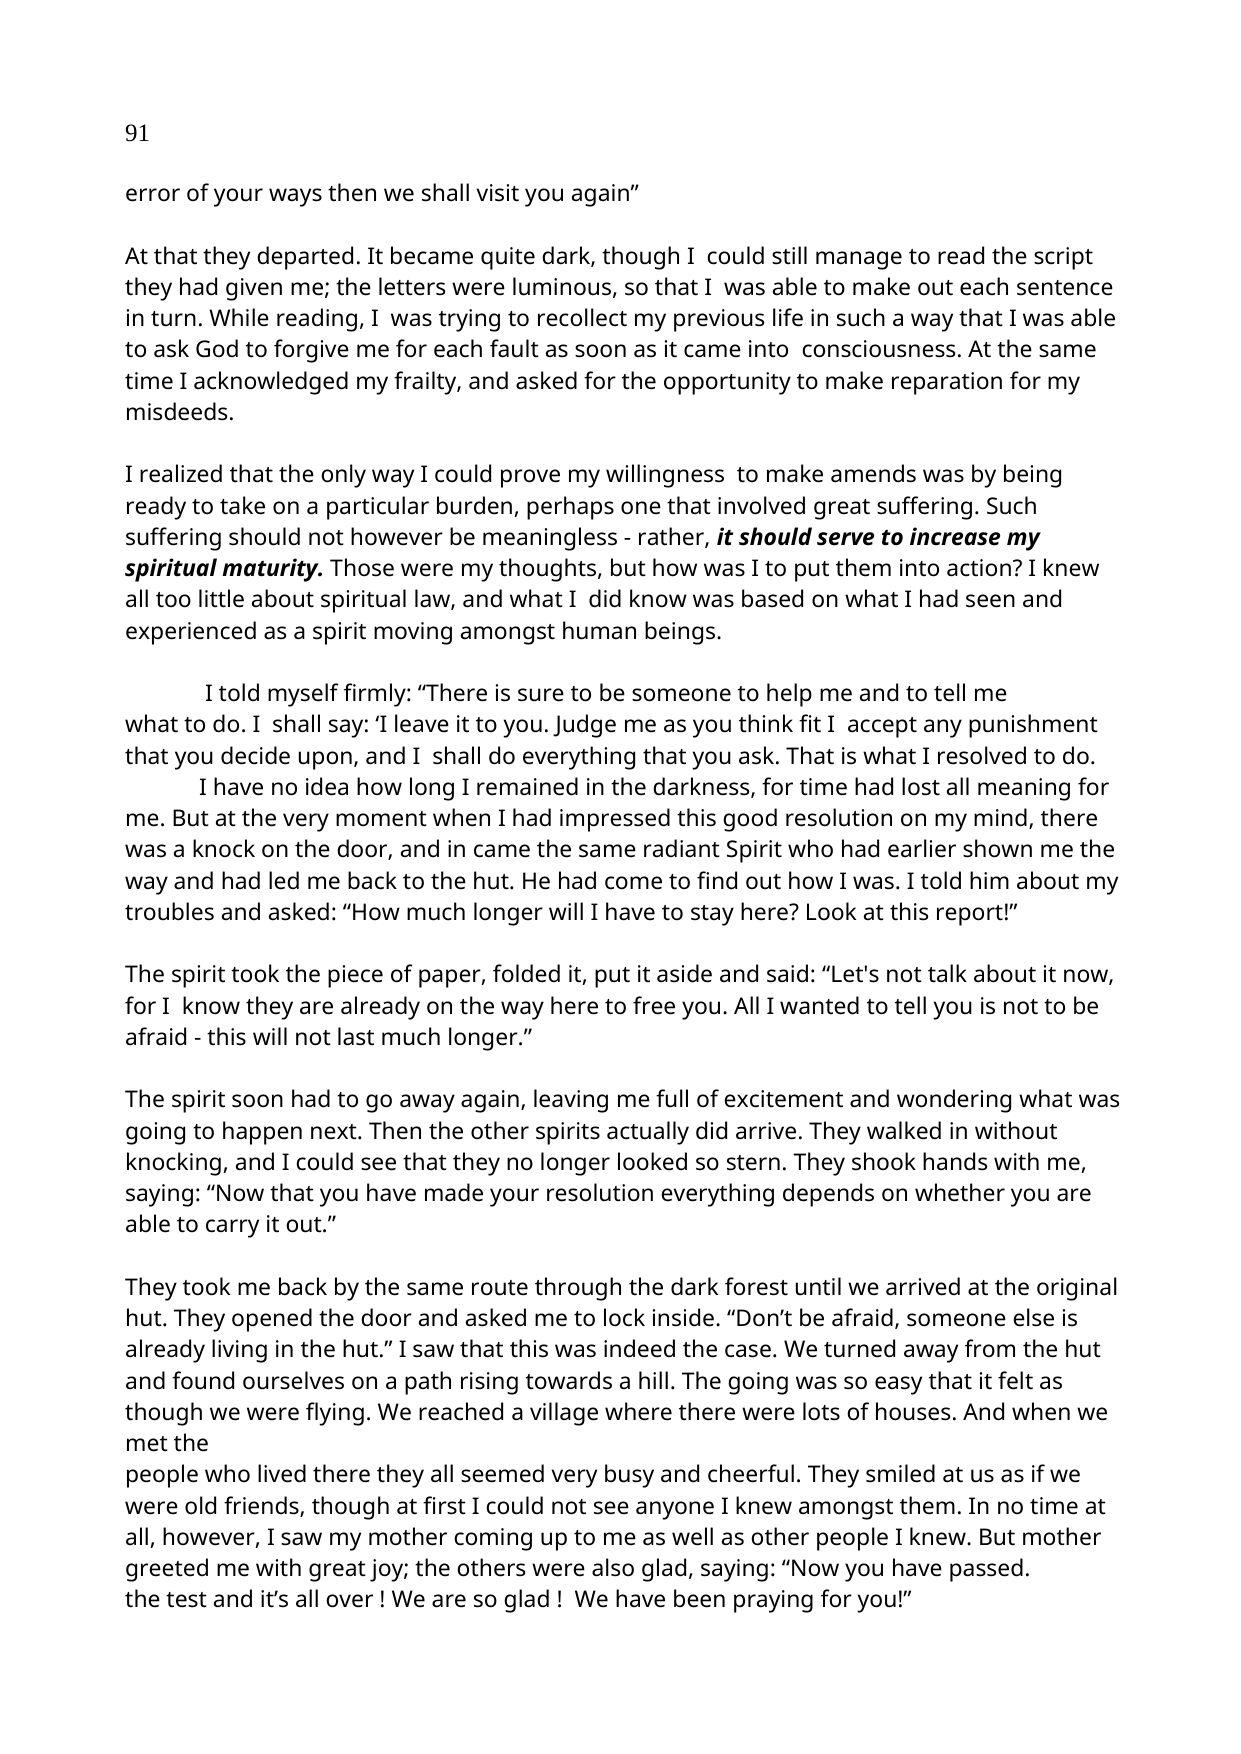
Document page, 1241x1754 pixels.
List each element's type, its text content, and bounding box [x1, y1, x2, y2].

text The spirit took the piece of paper, folded it, put it aside and said: “Let's not talk about it now, for I know they are already on the way here to free you. All I wanted to tell you is not to be afraid - this will not last much longer.” [125, 958, 1123, 1052]
text They took me back by the same route through the dark forest until we arrived at the original hut. They opened the door and asked me to lock inside. “Don’t be afraid, someone else is already living in the hut.” I saw that this was indeed the case. We turned away from the hut and found ourselves on a path rising towards a hill. The going was so easy that it felt as though we were flying. We reached a village where there were lots of houses. And when we met the [125, 1271, 1123, 1458]
text I told myself firmly: “There is sure to be someone to help me and to tell me [125, 677, 1123, 708]
text error of your ways then we shall visit you again” [125, 177, 1123, 208]
text people who lived there they all seemed very busy and cheerful. They smiled at us as if we were old friends, though at first I could not see anyone I knew amongst them. In no time at all, however, I saw my mother coming up to me as well as other people I knew. But mother greeted me with great joy; the others were also glad, saying: “Now you have passed. [125, 1458, 1123, 1583]
text The spirit soon had to go away again, leaving me full of excitement and wondering what was going to happen next. Then the other spirits actually did arrive. They walked in without knocking, and I could see that they no longer looked so stern. They shook hands with me, saying: “Now that you have made your resolution everything depends on whether you are able to carry it out.” [125, 1083, 1123, 1239]
text the test and it’s all over ! We are so glad ! We have been praying for you!” [125, 1583, 1123, 1614]
text I realized that the only way I could prove my willingness to make amends was by being ready to take on a particular burden, perhaps one that involved great suffering. Such suffering should not however be meaningless - rather, it should serve to increase my spiritual maturity. Those were my thoughts, but how was I to put them into action? I knew all too little about spiritual law, and what I did know was based on what I had seen and experienced as a spirit moving amongst human beings. [125, 458, 1123, 646]
text what to do. I shall say: ‘I leave it to you. Judge me as you think fit I accept any punishment that you decide upon, and I shall do everything that you ask. That is what I resolved to do. [125, 708, 1123, 771]
text At that they departed. It became quite dark, though I could still manage to read the script they had given me; the letters were luminous, so that I was able to make out each sentence in turn. While reading, I was trying to recollect my previous life in such a way that I was able to ask God to forgive me for each fault as soon as it came into consciousness. At the same time I acknowledged my frailty, and asked for the opportunity to make reparation for my misdeeds. [125, 239, 1123, 427]
text I have no idea how long I remained in the darkness, for time had lost all meaning for me. But at the very moment when I had impressed this good resolution on my mind, there was a knock on the door, and in came the same radiant Spirit who had earlier shown me the way and had led me back to the hut. He had come to find out how I was. I told him about my troubles and asked: “How much longer will I have to stay here? Look at this report!” [125, 771, 1123, 927]
